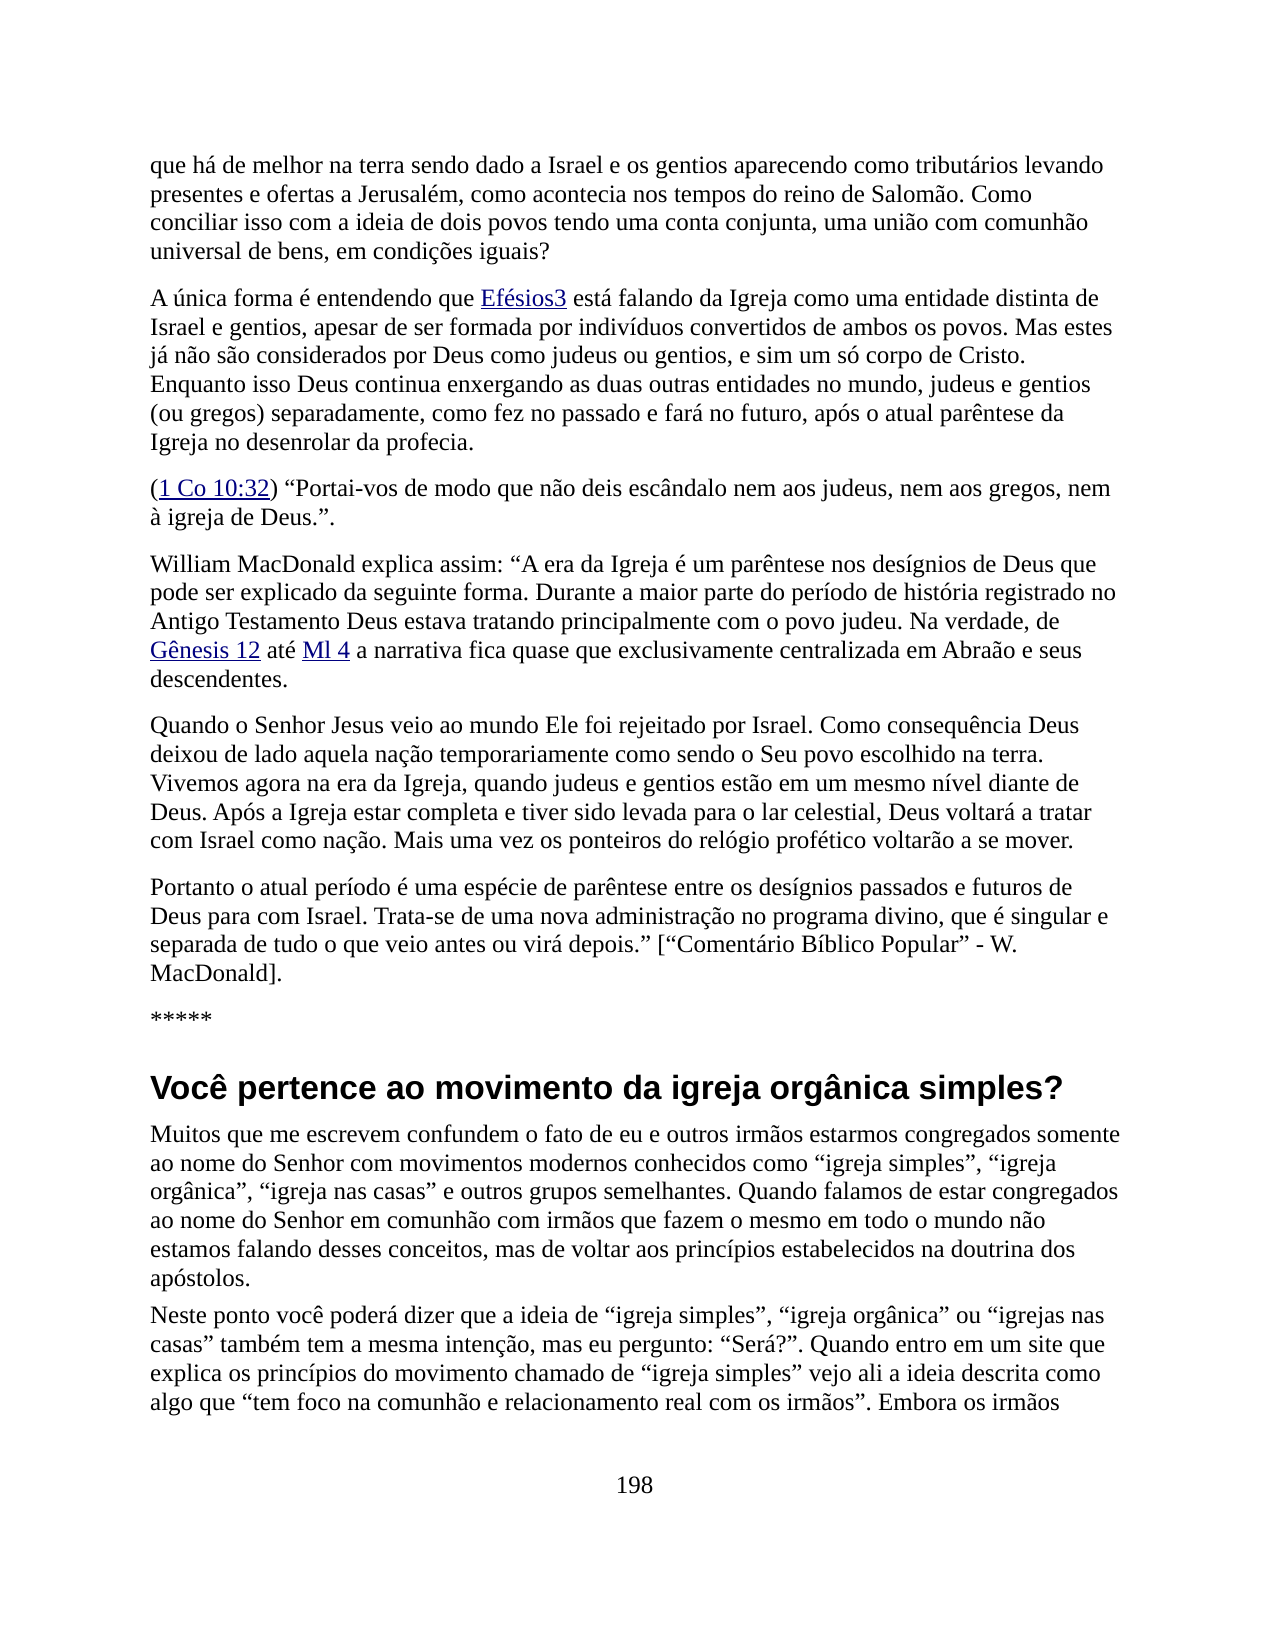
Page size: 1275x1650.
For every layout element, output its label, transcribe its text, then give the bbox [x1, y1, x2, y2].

text que há de melhor na terra sendo dado a Israel e os gentios aparecendo como tributários levando presentes e ofertas a Jerusalém, como acontecia nos tempos do reino de Salomão. Como conciliar isso com a ideia de dois povos tendo uma conta conjunta, uma união com comunhão universal de bens, em condições iguais? [150, 150, 1125, 265]
text Portanto o atual período é uma espécie de parêntese entre os desígnios passados e futuros de Deus para com Israel. Trata-se de uma nova administração no programa divino, que é singular e separada de tudo o que veio antes ou virá depois.” [“Comentário Bíblico Popular” - W. MacDonald]. [150, 872, 1125, 987]
text A única forma é entendendo que Efésios3 está falando da Igreja como uma entidade distinta de Israel e gentios, apesar de ser formada por indivíduos convertidos de ambos os povos. Mas estes já não são considerados por Deus como judeus ou gentios, e sim um só corpo de Cristo. Enquanto isso Deus continua enxergando as duas outras entidades no mundo, judeus e gentios (ou gregos) separadamente, como fez no passado e fará no futuro, após o atual parêntese da Igreja no desenrolar da profecia. [150, 283, 1125, 455]
text Muitos que me escrevem confundem o fato de eu e outros irmãos estarmos congregados somente ao nome do Senhor com movimentos modernos conhecidos como “igreja simples”, “igreja orgânica”, “igreja nas casas” e outros grupos semelhantes. Quando falamos de estar congregados ao nome do Senhor em comunhão com irmãos que fazem o mesmo em todo o mundo não estamos falando desses conceitos, mas de voltar aos princípios estabelecidos na doutrina dos apóstolos. [150, 1119, 1125, 1291]
text William MacDonald explica assim: “A era da Igreja é um parêntese nos desígnios de Deus que pode ser explicado da seguinte forma. Durante a maior parte do período de história registrado no Antigo Testamento Deus estava tratando principalmente com o povo judeu. Na verdade, de Gênesis 12 até Ml 4 a narrativa fica quase que exclusivamente centralizada em Abraão e seus descendentes. [150, 549, 1125, 692]
subtitle Você pertence ao movimento da igreja orgânica simples? [150, 1068, 1125, 1106]
text (1 Co 10:32) “Portai-vos de modo que não deis escândalo nem aos judeus, nem aos gregos, nem à igreja de Deus.”. [150, 473, 1125, 531]
text Neste ponto você poderá dizer que a ideia de “igreja simples”, “igreja orgânica” ou “igrejas nas casas” também tem a mesma intenção, mas eu pergunto: “Será?”. Quando entro em um site que explica os princípios do movimento chamado de “igreja simples” vejo ali a ideia descrita como algo que “tem foco na comunhão e relacionamento real com os irmãos”. Embora os irmãos [150, 1300, 1125, 1415]
text ***** [150, 1005, 1125, 1034]
text Quando o Senhor Jesus veio ao mundo Ele foi rejeitado por Israel. Como consequência Deus deixou de lado aquela nação temporariamente como sendo o Seu povo escolhido na terra. Vivemos agora na era da Igreja, quando judeus e gentios estão em um mesmo nível diante de Deus. Após a Igreja estar completa e tiver sido levada para o lar celestial, Deus voltará a tratar com Israel como nação. Mais uma vez os ponteiros do relógio profético voltarão a se mover. [150, 710, 1125, 854]
